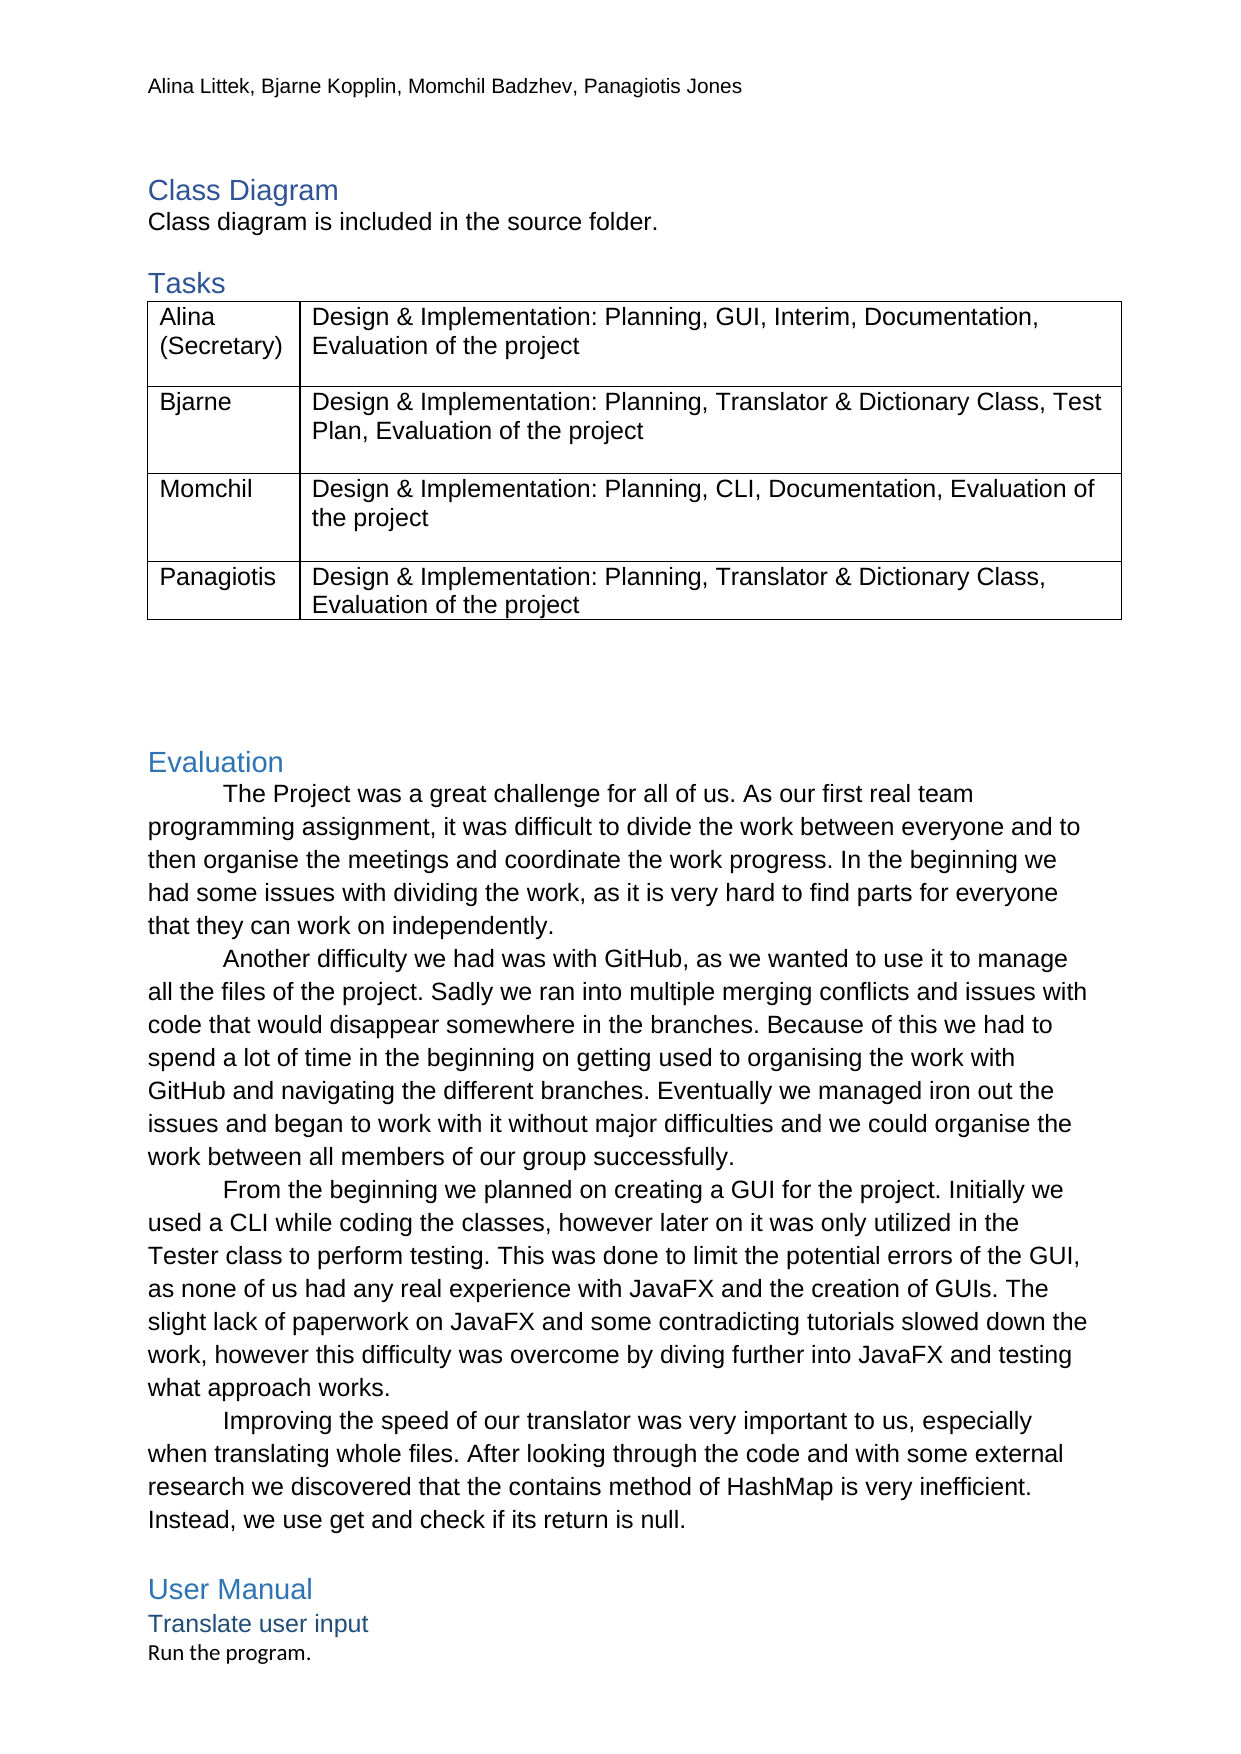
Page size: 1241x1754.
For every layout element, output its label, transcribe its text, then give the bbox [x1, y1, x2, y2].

table_cell Design & Implementation: Planning, Translator & Dictionary Class, Evaluation of the project [301, 562, 1121, 619]
subtitle Evaluation [148, 745, 1093, 779]
text The Project was a great challenge for all of us. As our first real team programming assignment, it was difficult to divide the work between everyone and to then organise the meetings and coordinate the work progress. In the beginning we had some issues with dividing the work, as it is very hard to find parts for everyone that they can work on independently. [148, 779, 1093, 939]
subtitle Tasks [148, 266, 1093, 300]
text Class diagram is included in the source folder. [148, 207, 1093, 236]
table_cell Design & Implementation: Planning, CLI, Documentation, Evaluation of the project [301, 474, 1121, 561]
subtitle Class Diagram [148, 173, 1093, 206]
table_cell Bjarne [148, 387, 299, 473]
text Another difficulty we had was with GitHub, as we wanted to use it to manage all the files of the project. Sadly we ran into multiple merging conflicts and issues with code that would disappear somewhere in the branches. Because of this we had to spend a lot of time in the beginning on getting used to organising the work with GitHub and navigating the different branches. Eventually we managed iron out the issues and began to work with it without major difficulties and we could organise the work between all members of our group successfully. [148, 944, 1093, 1171]
table_header Design & Implementation: Planning, GUI, Interim, Documentation, Evaluation of the project [301, 302, 1121, 386]
table_cell Momchil [148, 474, 299, 561]
subtitle Translate user input [148, 1609, 1093, 1638]
text From the beginning we planned on creating a GUI for the project. Initially we used a CLI while coding the classes, however later on it was only utilized in the Tester class to perform testing. This was done to limit the potential errors of the GUI, as none of us had any real experience with JavaFX and the creation of GUIs. The slight lack of paperwork on JavaFX and some contradicting tutorials slowed down the work, however this difficulty was overcome by diving further into JavaFX and testing what approach works. [148, 1175, 1093, 1402]
table_header Alina (Secretary) [148, 302, 299, 386]
text Improving the speed of our translator was very important to us, especially when translating whole files. After looking through the code and with some external research we discovered that the contains method of HashMap is very inefficient. Instead, we use get and check if its return is null. [148, 1406, 1093, 1534]
table_cell Panagiotis [148, 562, 299, 619]
subtitle User Manual [148, 1572, 1093, 1605]
table_cell Design & Implementation: Planning, Translator & Dictionary Class, Test Plan, Evaluation of the project [301, 387, 1121, 473]
text Run the program. [148, 1638, 1093, 1666]
